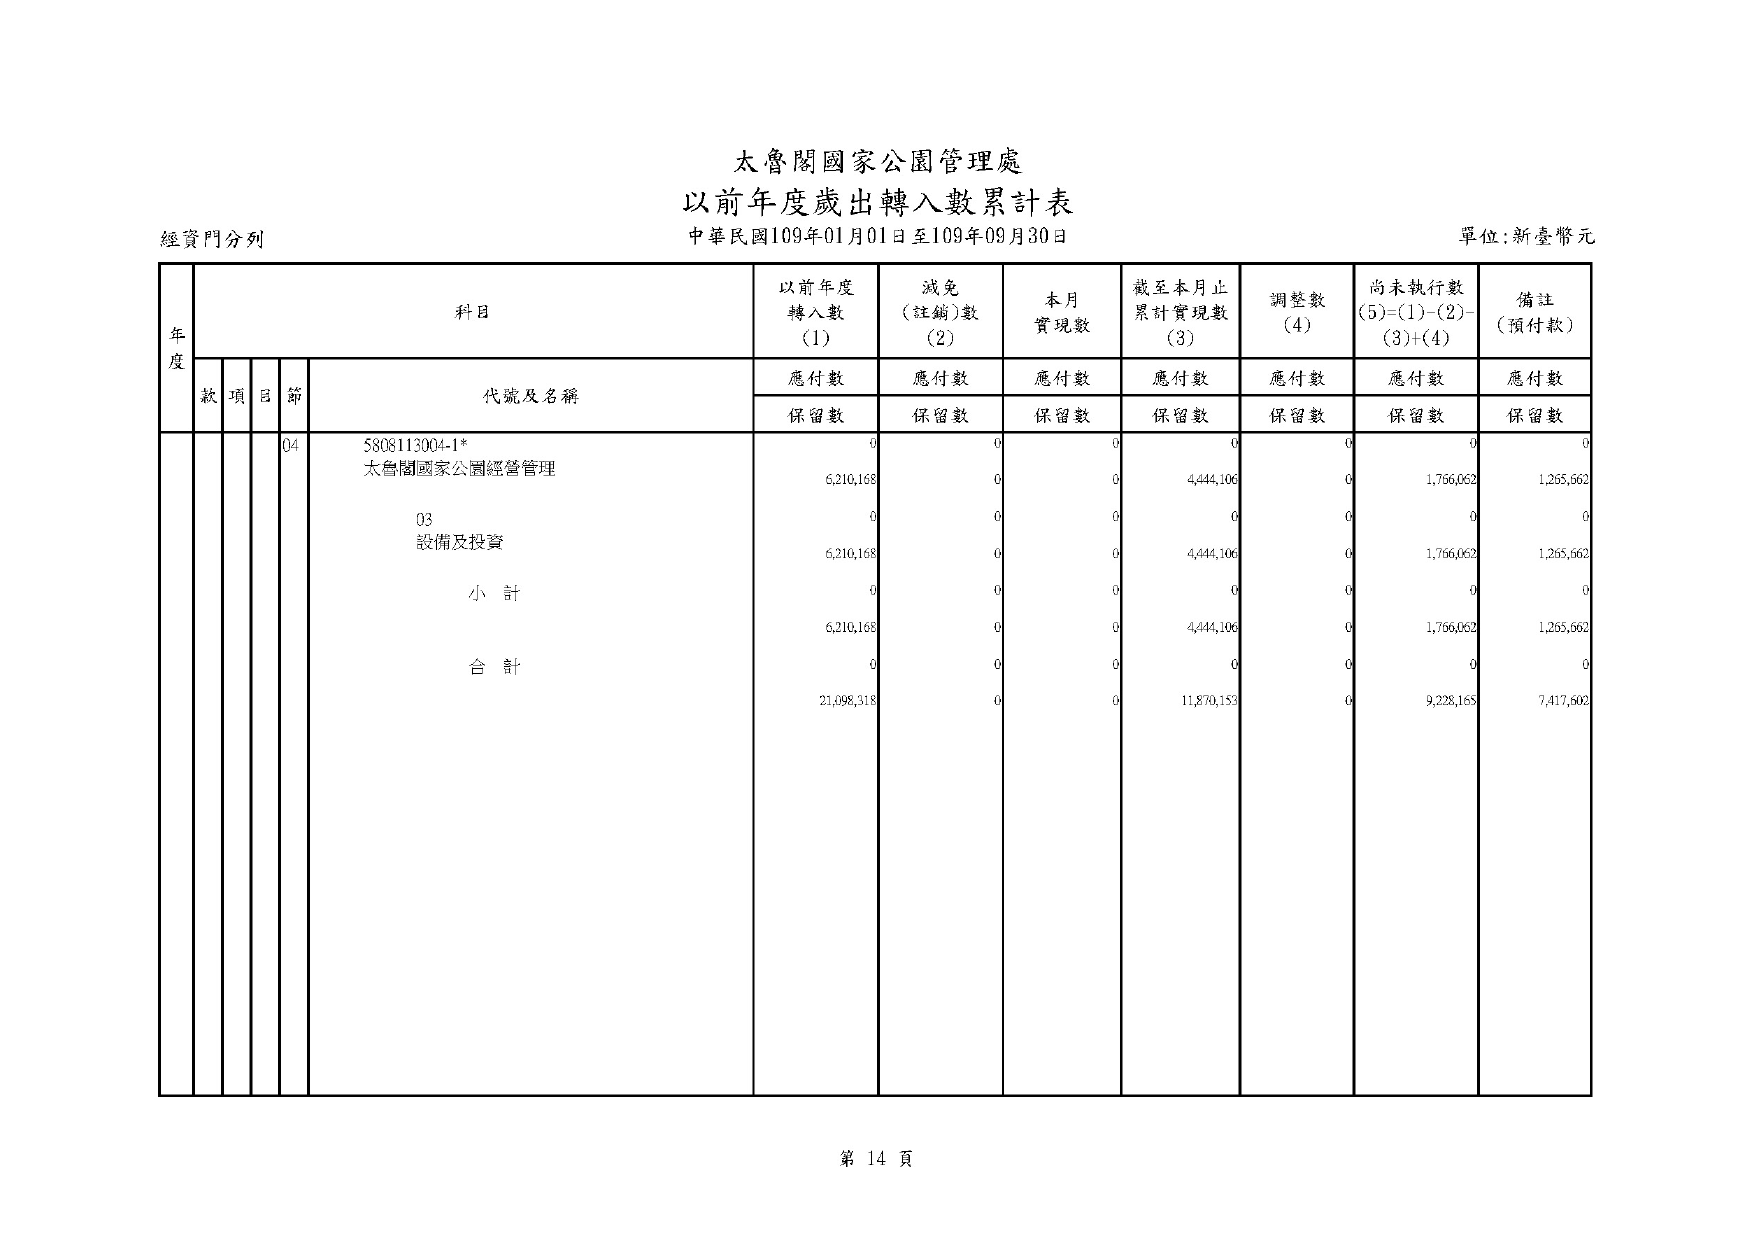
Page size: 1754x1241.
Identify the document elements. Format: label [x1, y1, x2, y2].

picture [59, 59, 1695, 1216]
